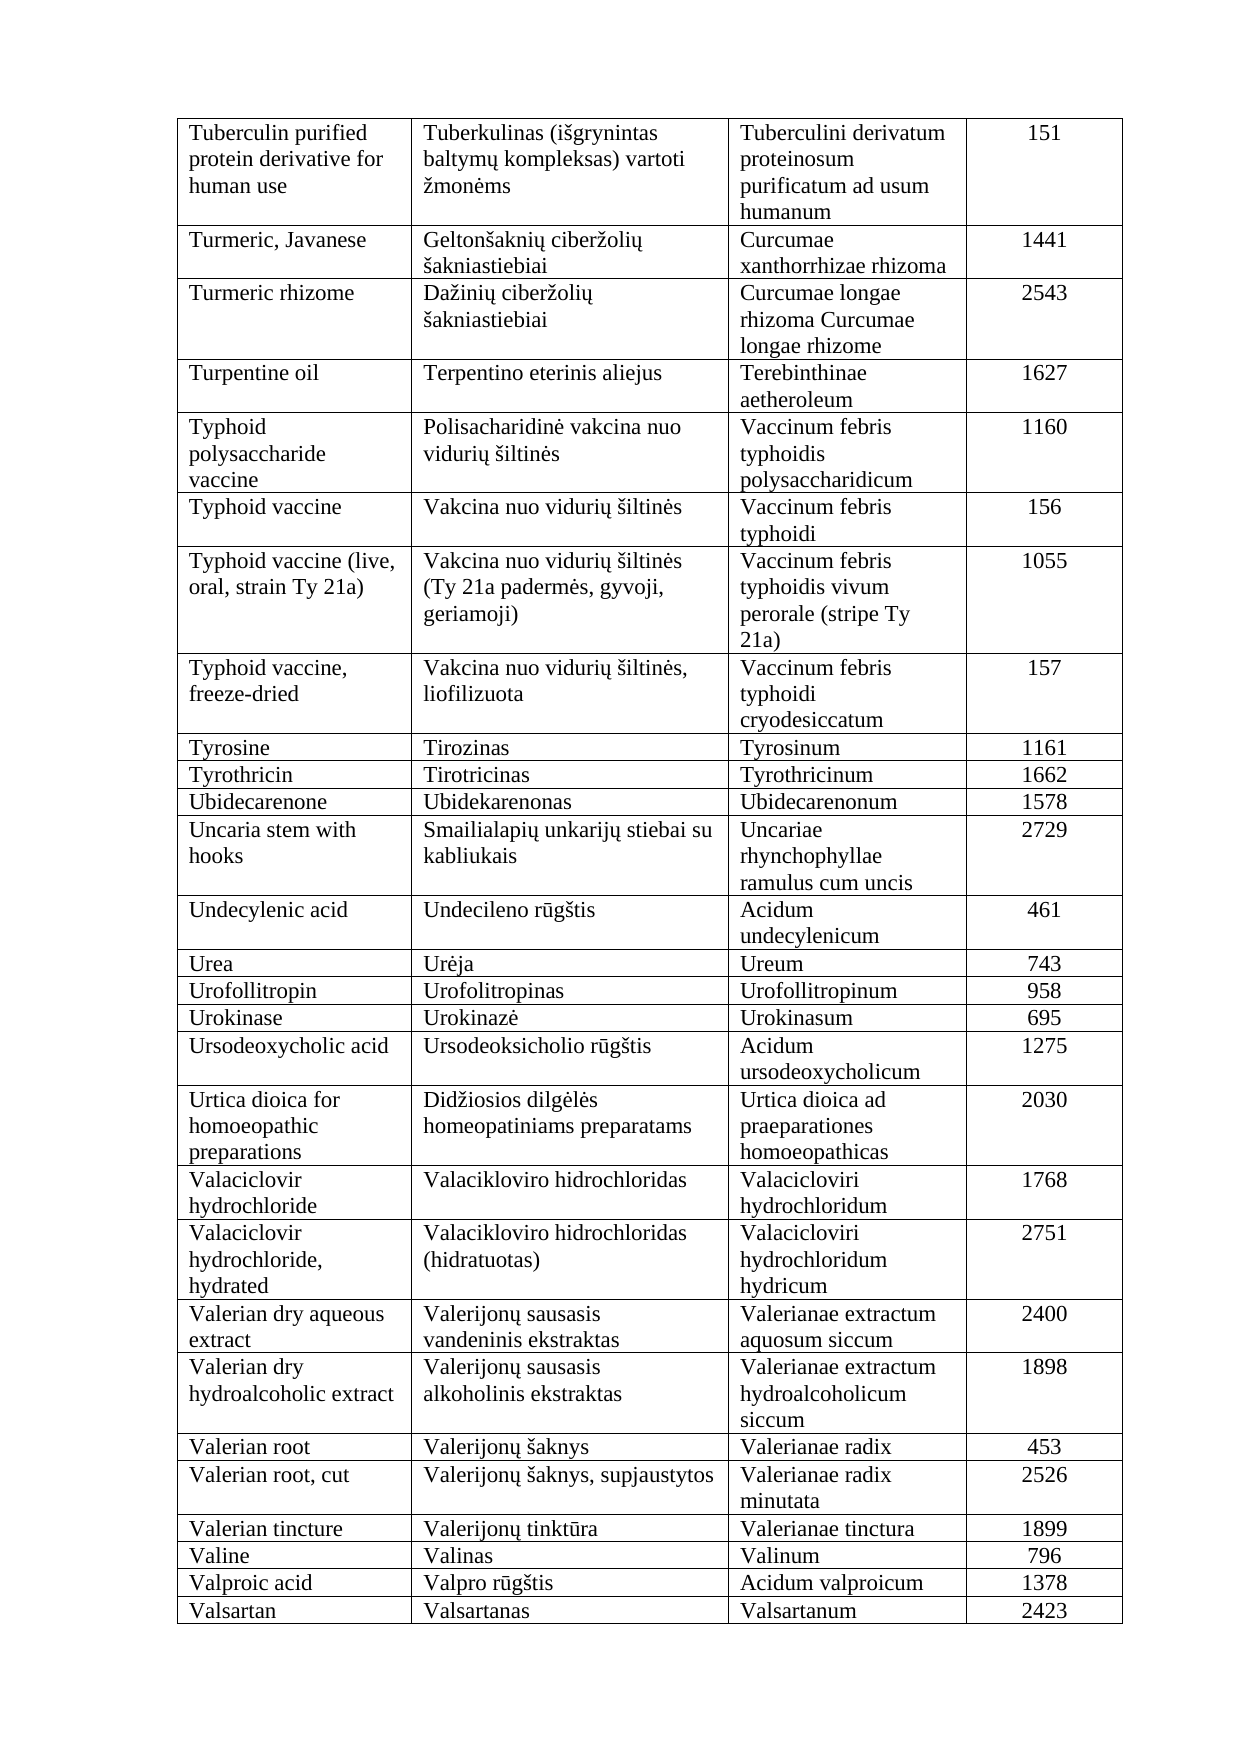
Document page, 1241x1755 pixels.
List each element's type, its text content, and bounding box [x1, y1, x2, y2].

table_cell Vaccinum febris typhoidis polysaccharidicum [729, 413, 966, 492]
table_cell 156 [967, 493, 1122, 546]
table_cell Undecylenic acid [178, 896, 411, 949]
table_cell Tyrothricin [178, 761, 411, 787]
table_cell Valine [178, 1542, 411, 1568]
table_cell Tuberkulinas (išgrynintas baltymų kompleksas) vartoti žmonėms [412, 119, 728, 224]
table_cell Valerian dry hydroalcoholic extract [178, 1353, 411, 1432]
table_cell 461 [967, 896, 1122, 949]
table_cell 453 [967, 1434, 1122, 1460]
table_cell Curcumae xanthorrhizae rhizoma [729, 226, 966, 278]
table_cell Ursodeoksicholio rūgštis [412, 1032, 728, 1084]
table_cell Ubidecarenone [178, 789, 411, 815]
table_cell 2729 [967, 816, 1122, 895]
table_cell Valproic acid [178, 1569, 411, 1596]
table_cell Ubidekarenonas [412, 789, 728, 815]
table_cell Polisacharidinė vakcina nuo vidurių šiltinės [412, 413, 728, 492]
table_cell Tirozinas [412, 734, 728, 760]
table_cell Valacicloviri hydrochloridum hydricum [729, 1220, 966, 1298]
table_cell Valerian dry aqueous extract [178, 1300, 411, 1352]
table_cell Urea [178, 950, 411, 976]
table_cell Valerianae extractum aquosum siccum [729, 1300, 966, 1352]
table_cell 1441 [967, 226, 1122, 278]
table_cell Vakcina nuo vidurių šiltinės [412, 493, 728, 546]
table_cell Turmeric, Javanese [178, 226, 411, 278]
table_cell Uncariae rhynchophyllae ramulus cum uncis [729, 816, 966, 895]
table_cell 1160 [967, 413, 1122, 492]
table_cell Typhoid vaccine, freeze-dried [178, 654, 411, 733]
table_cell Valerijonų šaknys, supjaustytos [412, 1461, 728, 1513]
table_cell Valerian root, cut [178, 1461, 411, 1513]
table_cell 1662 [967, 761, 1122, 787]
table_cell 1055 [967, 547, 1122, 652]
table_cell Urofolitropinas [412, 977, 728, 1003]
table_cell Valaciclovir hydrochloride [178, 1166, 411, 1218]
table_cell Valerian root [178, 1434, 411, 1460]
table_cell Valacikloviro hidrochloridas (hidratuotas) [412, 1220, 728, 1298]
table_cell Valsartanas [412, 1597, 728, 1623]
table_cell Vakcina nuo vidurių šiltinės (Ty 21a padermės, gyvoji, geriamoji) [412, 547, 728, 652]
table_cell Valerianae radix [729, 1434, 966, 1460]
table_cell 2400 [967, 1300, 1122, 1352]
table_cell 695 [967, 1005, 1122, 1031]
table_cell Uncaria stem with hooks [178, 816, 411, 895]
table_cell Valerianae extractum hydroalcoholicum siccum [729, 1353, 966, 1432]
table_cell 1627 [967, 360, 1122, 412]
table_cell Tirotricinas [412, 761, 728, 787]
table_cell Tyrothricinum [729, 761, 966, 787]
table_cell Vaccinum febris typhoidis vivum perorale (stripe Ty 21a) [729, 547, 966, 652]
table_cell Urokinazė [412, 1005, 728, 1031]
table_cell Urtica dioica for homoeopathic preparations [178, 1086, 411, 1165]
table_cell Tuberculin purified protein derivative for human use [178, 119, 411, 224]
table_cell 2423 [967, 1597, 1122, 1623]
table_cell Typhoid vaccine (live, oral, strain Ty 21a) [178, 547, 411, 652]
table_cell Urtica dioica ad praeparationes homoeopathicas [729, 1086, 966, 1165]
table_cell 743 [967, 950, 1122, 976]
table_cell Ubidecarenonum [729, 789, 966, 815]
table_cell Valacicloviri hydrochloridum [729, 1166, 966, 1218]
table_cell 1768 [967, 1166, 1122, 1218]
table_cell Typhoid polysaccharide vaccine [178, 413, 411, 492]
table_cell Valerijonų sausasis alkoholinis ekstraktas [412, 1353, 728, 1432]
table_cell Tyrosinum [729, 734, 966, 760]
table_cell 1578 [967, 789, 1122, 815]
table_cell 1275 [967, 1032, 1122, 1084]
table_cell 958 [967, 977, 1122, 1003]
table_cell 2751 [967, 1220, 1122, 1298]
table_cell Valerianae radix minutata [729, 1461, 966, 1513]
table_cell 1899 [967, 1515, 1122, 1541]
table_cell Acidum valproicum [729, 1569, 966, 1596]
table_cell 2030 [967, 1086, 1122, 1165]
table_cell Valacikloviro hidrochloridas [412, 1166, 728, 1218]
table_cell Urofollitropinum [729, 977, 966, 1003]
table_cell Tyrosine [178, 734, 411, 760]
table_cell 2526 [967, 1461, 1122, 1513]
table_cell 2543 [967, 279, 1122, 358]
table_cell Valerijonų tinktūra [412, 1515, 728, 1541]
table_cell 1161 [967, 734, 1122, 760]
table_cell 796 [967, 1542, 1122, 1568]
table_cell Smailialapių unkarijų stiebai su kabliukais [412, 816, 728, 895]
table_cell Urokinase [178, 1005, 411, 1031]
table_cell Valpro rūgštis [412, 1569, 728, 1596]
table_cell Valinas [412, 1542, 728, 1568]
table_cell Valerijonų šaknys [412, 1434, 728, 1460]
table_cell Vaccinum febris typhoidi cryodesiccatum [729, 654, 966, 733]
table_cell Vaccinum febris typhoidi [729, 493, 966, 546]
table_cell Acidum ursodeoxycholicum [729, 1032, 966, 1084]
table_cell Valaciclovir hydrochloride, hydrated [178, 1220, 411, 1298]
table_cell Curcumae longae rhizoma Curcumae longae rhizome [729, 279, 966, 358]
table_cell 1378 [967, 1569, 1122, 1596]
table_cell 157 [967, 654, 1122, 733]
table_cell Turmeric rhizome [178, 279, 411, 358]
table_cell Terebinthinae aetheroleum [729, 360, 966, 412]
table_cell Valsartan [178, 1597, 411, 1623]
table_cell Tuberculini derivatum proteinosum purificatum ad usum humanum [729, 119, 966, 224]
table_cell Ursodeoxycholic acid [178, 1032, 411, 1084]
table_cell 1898 [967, 1353, 1122, 1432]
table_cell Urokinasum [729, 1005, 966, 1031]
table_cell Vakcina nuo vidurių šiltinės, liofilizuota [412, 654, 728, 733]
table_cell Valerian tincture [178, 1515, 411, 1541]
table_cell Urėja [412, 950, 728, 976]
table_cell Typhoid vaccine [178, 493, 411, 546]
table_cell Geltonšaknių ciberžolių šakniastiebiai [412, 226, 728, 278]
table_cell Undecileno rūgštis [412, 896, 728, 949]
table_cell Dažinių ciberžolių šakniastiebiai [412, 279, 728, 358]
table_cell Acidum undecylenicum [729, 896, 966, 949]
table_cell Valerijonų sausasis vandeninis ekstraktas [412, 1300, 728, 1352]
table_cell Valsartanum [729, 1597, 966, 1623]
table_cell Didžiosios dilgėlės homeopatiniams preparatams [412, 1086, 728, 1165]
table_cell 151 [967, 119, 1122, 224]
table_cell Terpentino eterinis aliejus [412, 360, 728, 412]
table_cell Ureum [729, 950, 966, 976]
table_cell Valerianae tinctura [729, 1515, 966, 1541]
table_cell Turpentine oil [178, 360, 411, 412]
table_cell Valinum [729, 1542, 966, 1568]
table_cell Urofollitropin [178, 977, 411, 1003]
